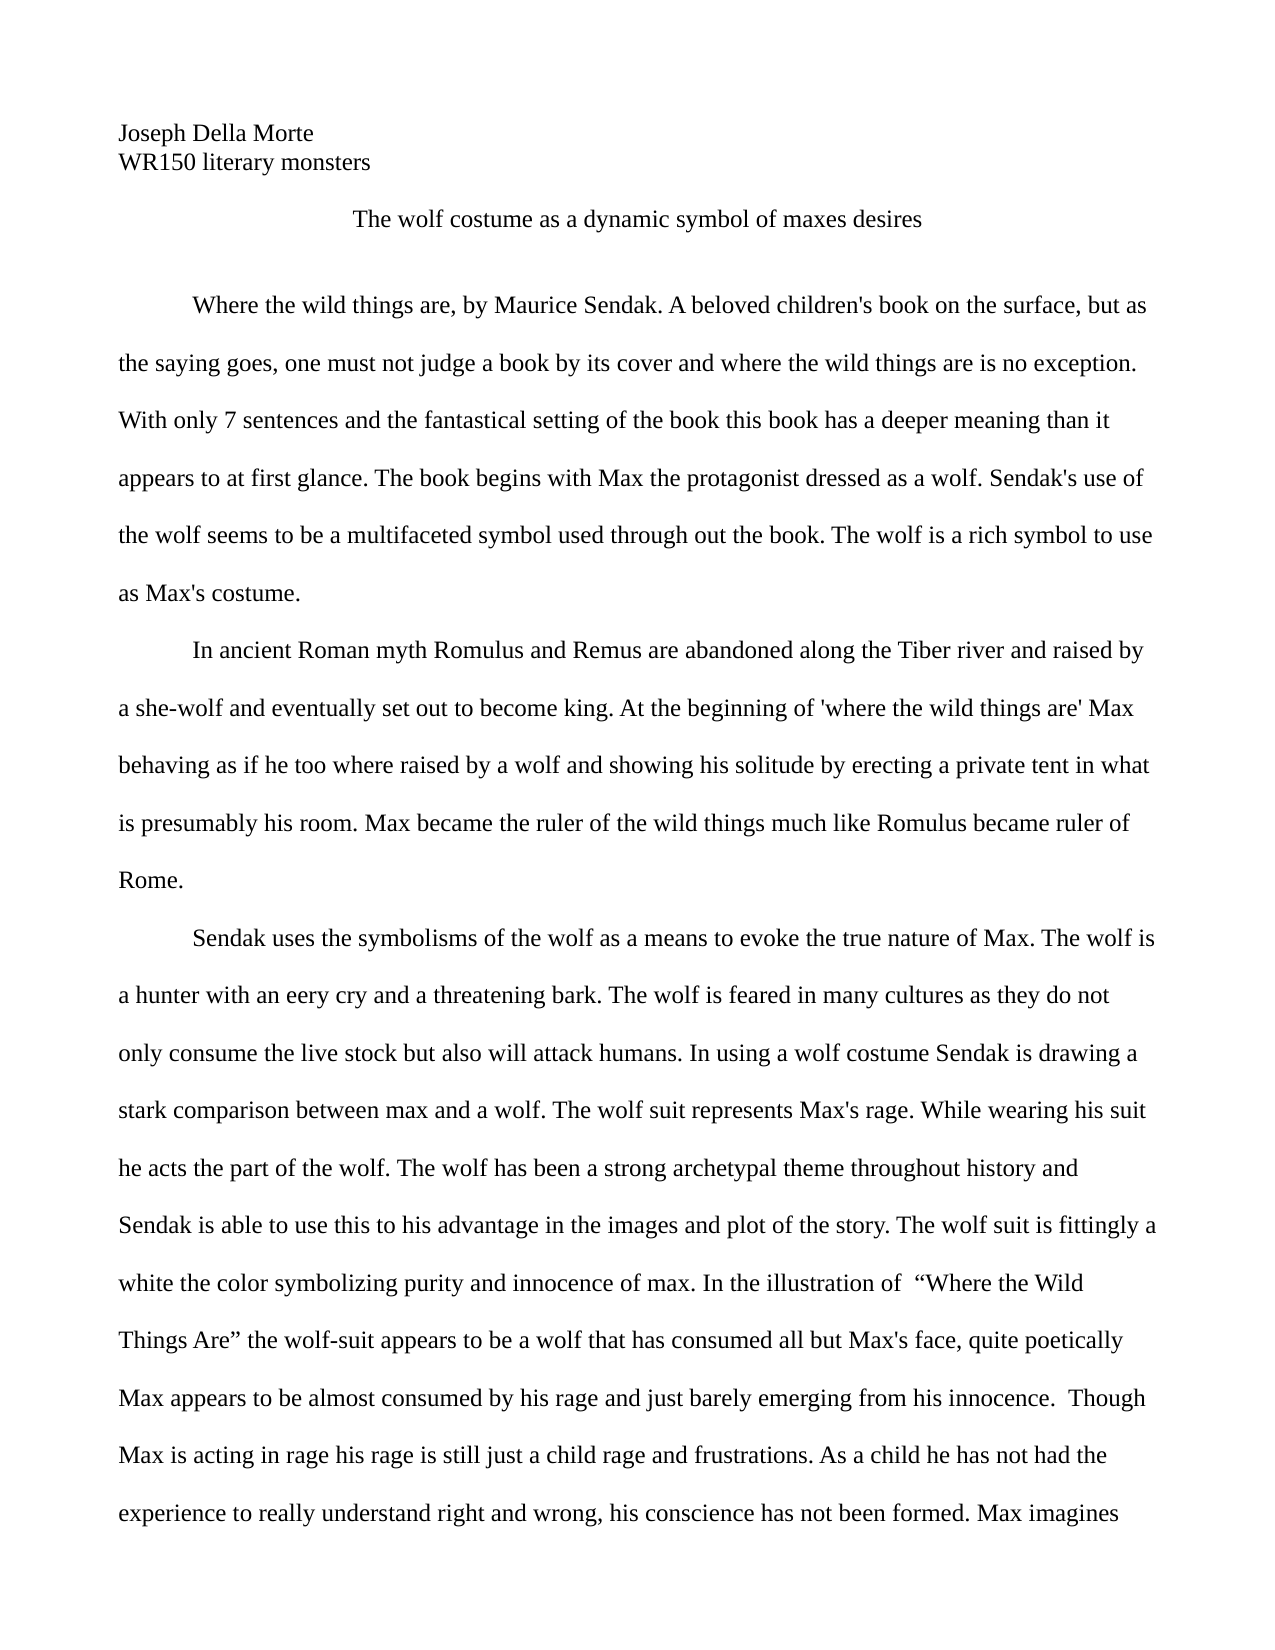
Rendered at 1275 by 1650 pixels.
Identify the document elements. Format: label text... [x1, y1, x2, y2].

text Where the wild things are, by Maurice Sendak. A beloved children's book on the surface, but as the saying goes, one must not judge a book by its cover and where the wild things are is no exception. With only 7 sentences and the fantastical setting of the book this book has a deeper meaning than it appears to at first glance. The book begins with Max the protagonist dressed as a wolf. Sendak's use of the wolf seems to be a multifaceted symbol used through out the book. The wolf is a rich symbol to use as Max's costume. [118, 291, 1157, 607]
text The wolf costume as a dynamic symbol of maxes desires [118, 204, 1157, 233]
text Sendak uses the symbolisms of the wolf as a means to evoke the true nature of Max. The wolf is a hunter with an eery cry and a threatening bark. The wolf is feared in many cultures as they do not only consume the live stock but also will attack humans. In using a wolf costume Sendak is drawing a stark comparison between max and a wolf. The wolf suit represents Max's rage. While wearing his suit he acts the part of the wolf. The wolf has been a strong archetypal theme throughout history and Sendak is able to use this to his advantage in the images and plot of the story. The wolf suit is fittingly a white the color symbolizing purity and innocence of max. In the illustration of “Where the Wild Things Are” the wolf-suit appears to be a wolf that has consumed all but Max's face, quite poetically Max appears to be almost consumed by his rage and just barely emerging from his innocence. Though Max is acting in rage his rage is still just a child rage and frustrations. As a child he has not had the experience to really understand right and wrong, his conscience has not been formed. Max imagines [118, 923, 1157, 1527]
text WR150 literary monsters [118, 147, 1157, 176]
text In ancient Roman myth Romulus and Remus are abandoned along the Tiber river and raised by a she-wolf and eventually set out to become king. At the beginning of 'where the wild things are' Max behaving as if he too where raised by a wolf and showing his solitude by erecting a private tent in what is presumably his room. Max became the ruler of the wild things much like Romulus became ruler of Rome. [118, 636, 1157, 894]
text Joseph Della Morte [118, 118, 1157, 147]
